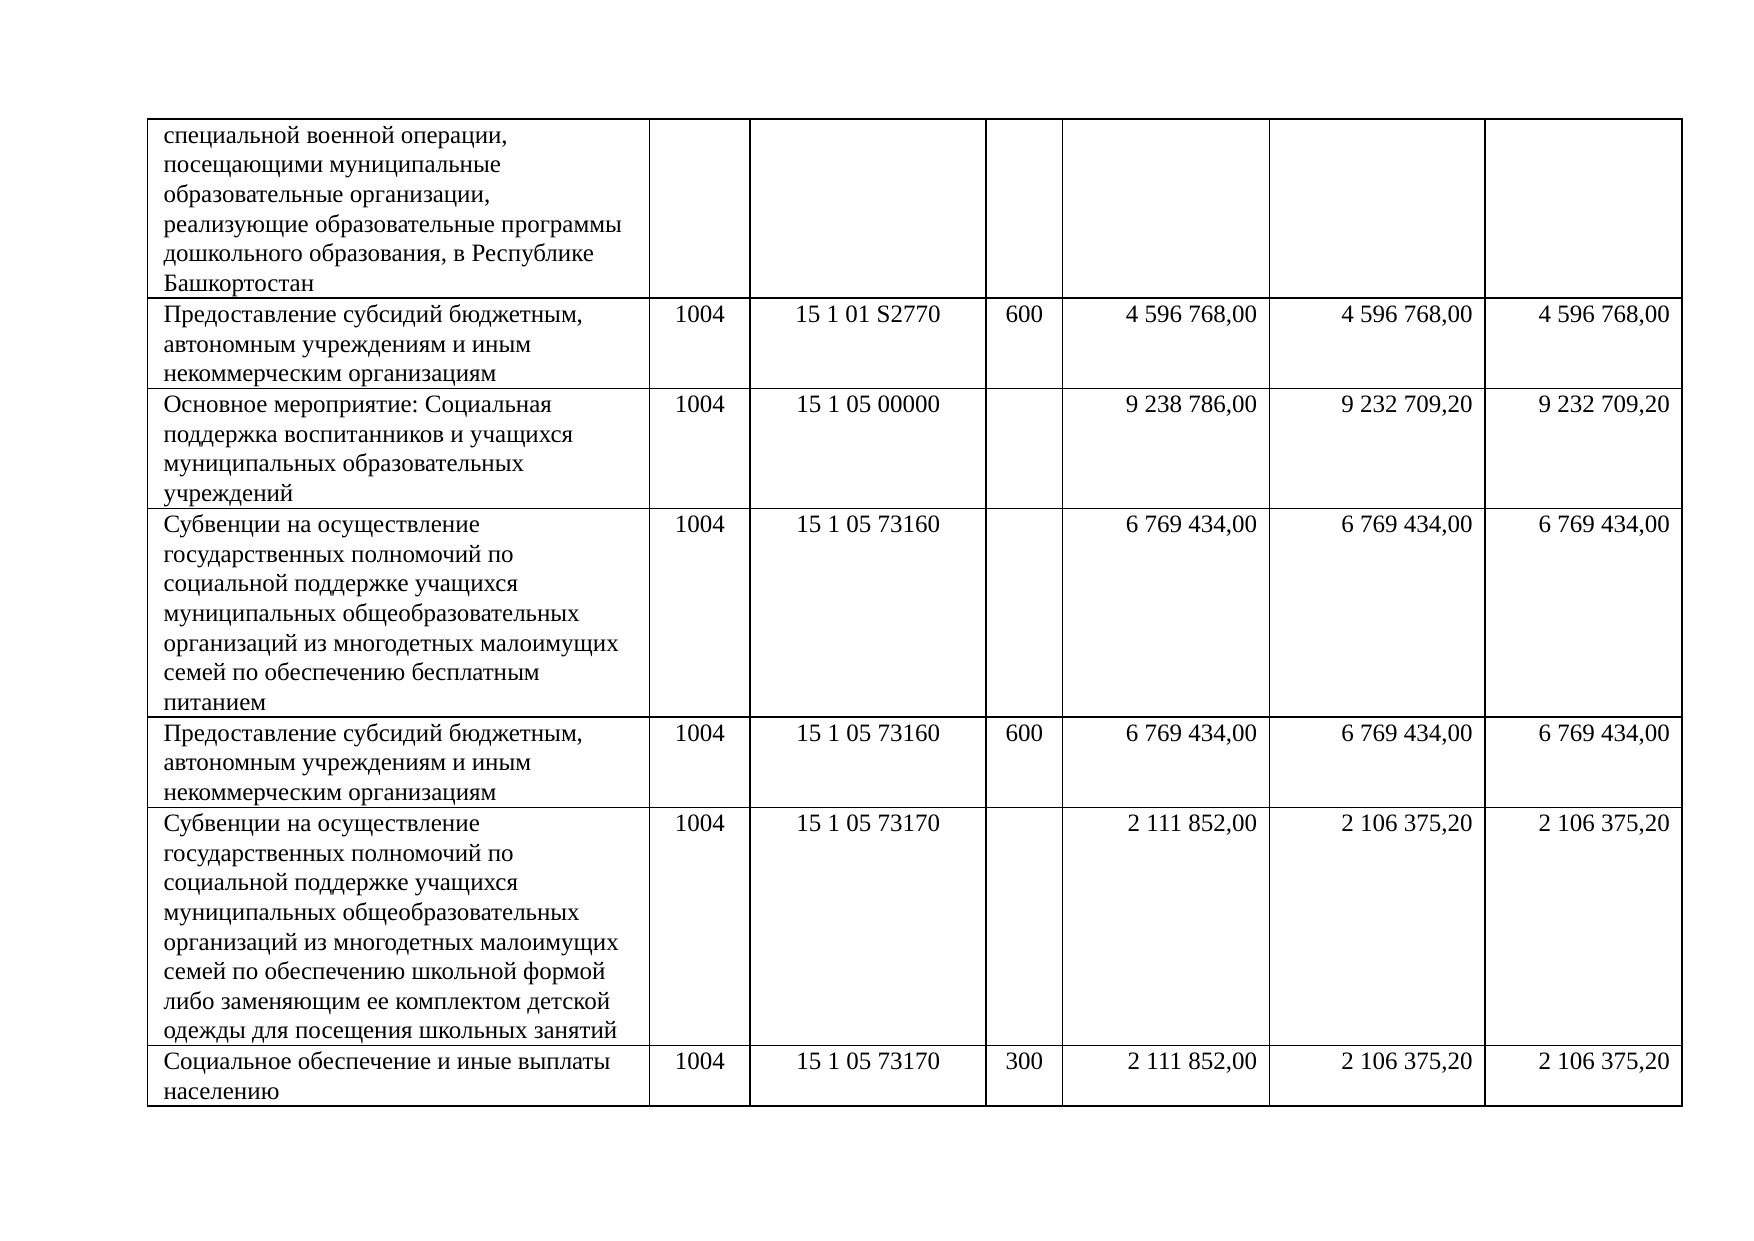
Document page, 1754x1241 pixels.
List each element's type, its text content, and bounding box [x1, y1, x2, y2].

table_cell 9 238 786,00 [1063, 389, 1269, 507]
table_cell 9 232 709,20 [1486, 389, 1681, 507]
table_cell 1004 [650, 1046, 749, 1105]
table_cell 4 596 768,00 [1486, 299, 1681, 387]
table_cell Субвенции на осуществление государственных полномочий по социальной поддержке учащихся муниципальных общеобразовательных организаций из многодетных малоимущих семей по обеспечению школьной формой либо заменяющим ее комплектом детской одежды для посещения школьных занятий [148, 808, 649, 1044]
table_cell 2 106 375,20 [1486, 1046, 1681, 1105]
table_cell 9 232 709,20 [1270, 389, 1484, 507]
table_cell 15 1 05 73170 [751, 1046, 985, 1105]
table_cell [1270, 120, 1484, 297]
table_cell 1004 [650, 509, 749, 716]
table_cell 2 106 375,20 [1270, 1046, 1484, 1105]
table_cell [987, 120, 1062, 297]
table_cell 4 596 768,00 [1063, 299, 1269, 387]
table_cell Основное мероприятие: Социальная поддержка воспитанников и учащихся муниципальных образовательных учреждений [148, 389, 649, 507]
table_cell [1486, 120, 1681, 297]
table_cell 15 1 05 73160 [751, 718, 985, 806]
table_cell 15 1 05 00000 [751, 389, 985, 507]
table_cell 4 596 768,00 [1270, 299, 1484, 387]
table_cell 2 111 852,00 [1063, 808, 1269, 1044]
table_cell Предоставление субсидий бюджетным, автономным учреждениям и иным некоммерческим организациям [148, 718, 649, 806]
table_cell 2 106 375,20 [1486, 808, 1681, 1044]
table_cell 6 769 434,00 [1270, 718, 1484, 806]
table_cell 15 1 01 S2770 [751, 299, 985, 387]
table_cell [987, 509, 1062, 716]
table_cell 300 [987, 1046, 1062, 1105]
table_cell 6 769 434,00 [1063, 509, 1269, 716]
table_cell [751, 120, 985, 297]
table_cell 1004 [650, 808, 749, 1044]
table_cell [1063, 120, 1269, 297]
table_cell 6 769 434,00 [1486, 718, 1681, 806]
table_cell 600 [987, 718, 1062, 806]
table_cell [987, 389, 1062, 507]
table_cell 6 769 434,00 [1270, 509, 1484, 716]
table_cell Субвенции на осуществление государственных полномочий по социальной поддержке учащихся муниципальных общеобразовательных организаций из многодетных малоимущих семей по обеспечению бесплатным питанием [148, 509, 649, 716]
table_cell 2 111 852,00 [1063, 1046, 1269, 1105]
table_cell 6 769 434,00 [1486, 509, 1681, 716]
table_cell специальной военной операции, посещающими муниципальные образовательные организации, реализующие образовательные программы дошкольного образования, в Республике Башкортостан [148, 120, 649, 297]
table_cell [987, 808, 1062, 1044]
table_cell 1004 [650, 389, 749, 507]
table_cell 15 1 05 73170 [751, 808, 985, 1044]
table_cell 1004 [650, 718, 749, 806]
table_cell [650, 120, 749, 297]
table_cell 2 106 375,20 [1270, 808, 1484, 1044]
table_cell 6 769 434,00 [1063, 718, 1269, 806]
table_cell Социальное обеспечение и иные выплаты населению [148, 1046, 649, 1105]
table_cell 15 1 05 73160 [751, 509, 985, 716]
table_cell 1004 [650, 299, 749, 387]
table_cell 600 [987, 299, 1062, 387]
table_cell Предоставление субсидий бюджетным, автономным учреждениям и иным некоммерческим организациям [148, 299, 649, 387]
